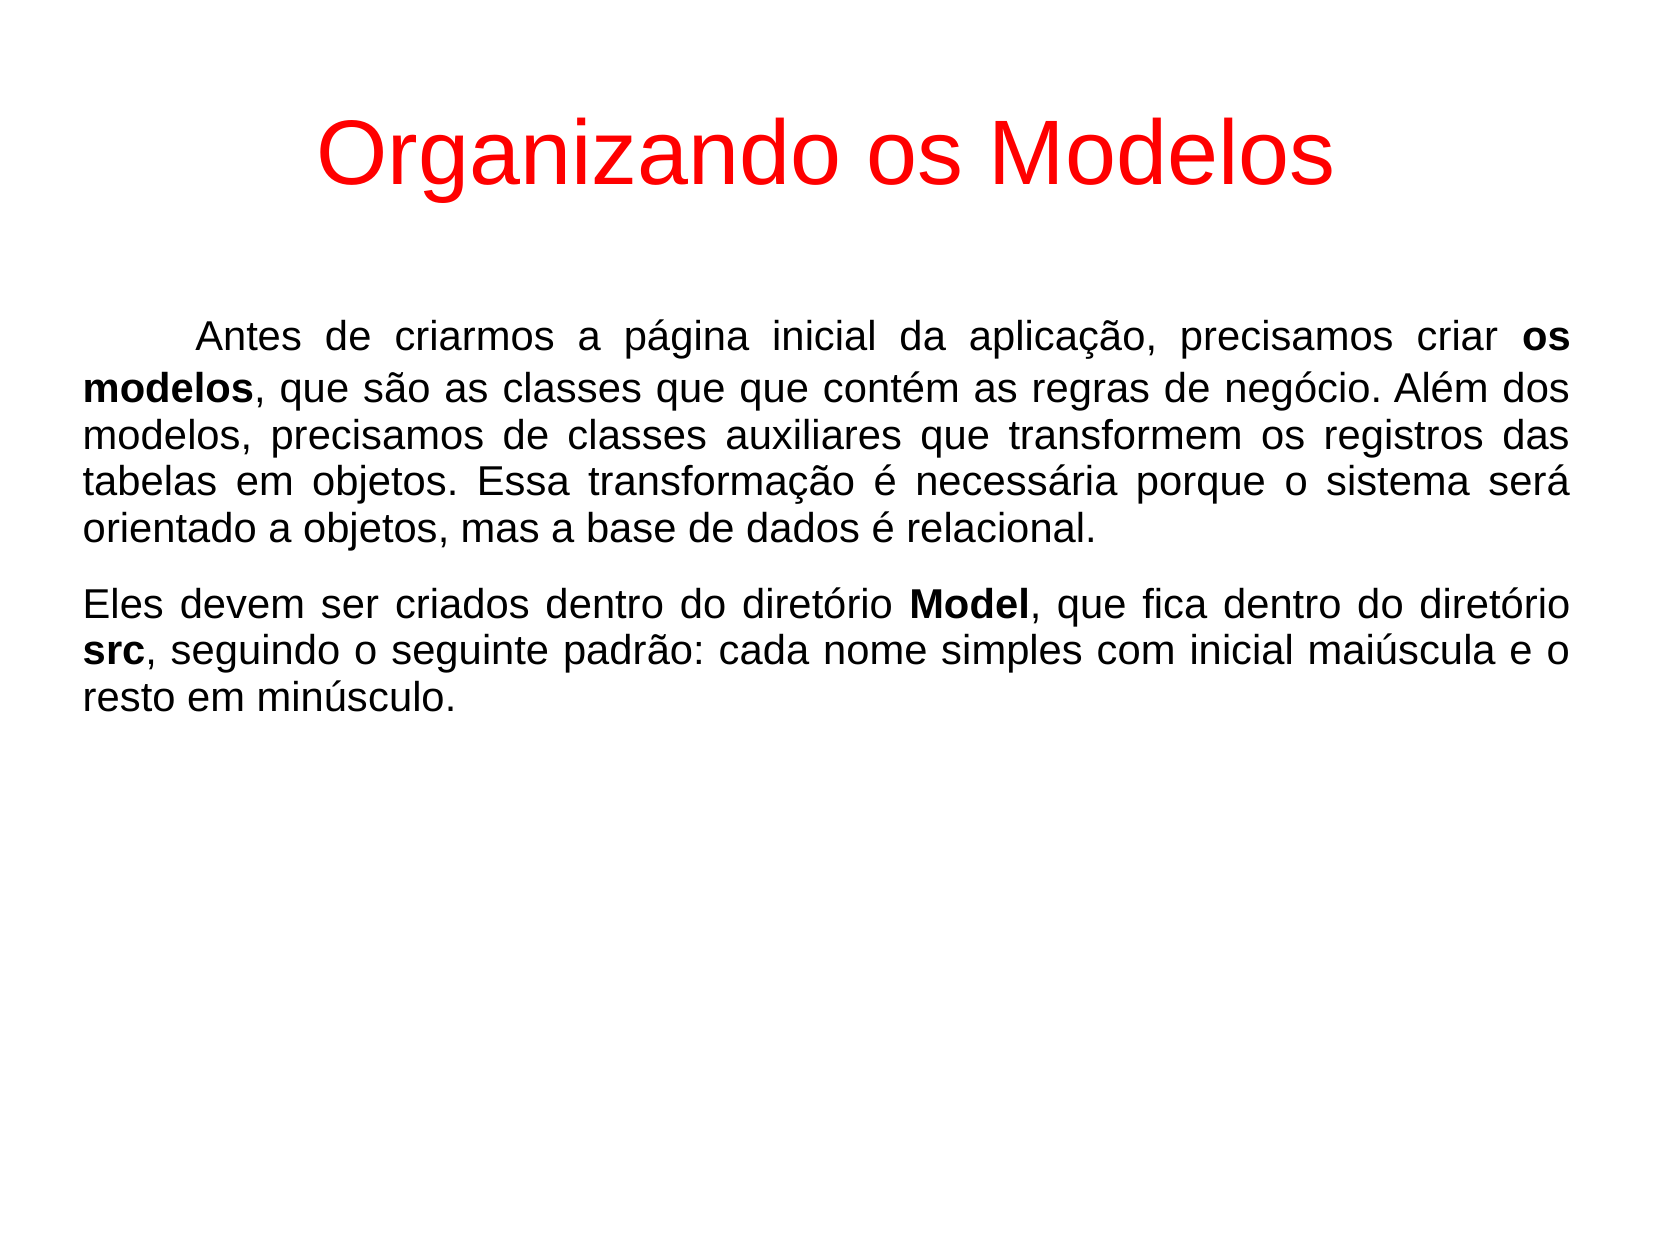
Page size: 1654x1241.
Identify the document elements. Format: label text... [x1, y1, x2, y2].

list Antes de criarmos a página inicial da aplicação, precisamos criar os modelos, que são as classes que que contém as regras de negócio. Além dos modelos, precisamos de classes auxiliares que transformem os registros das tabelas em objetos. Essa transformação é necessária porque o sistema será orientado a objetos, mas a base de dados é relacional. Eles devem ser criados dentro do diretório Model, que fica dentro do diretório src, seguindo o seguinte padrão: cada nome simples com inicial maiúscula e o resto em minúsculo. [82, 290, 1571, 1010]
title Organizando os Modelos [82, 49, 1571, 257]
